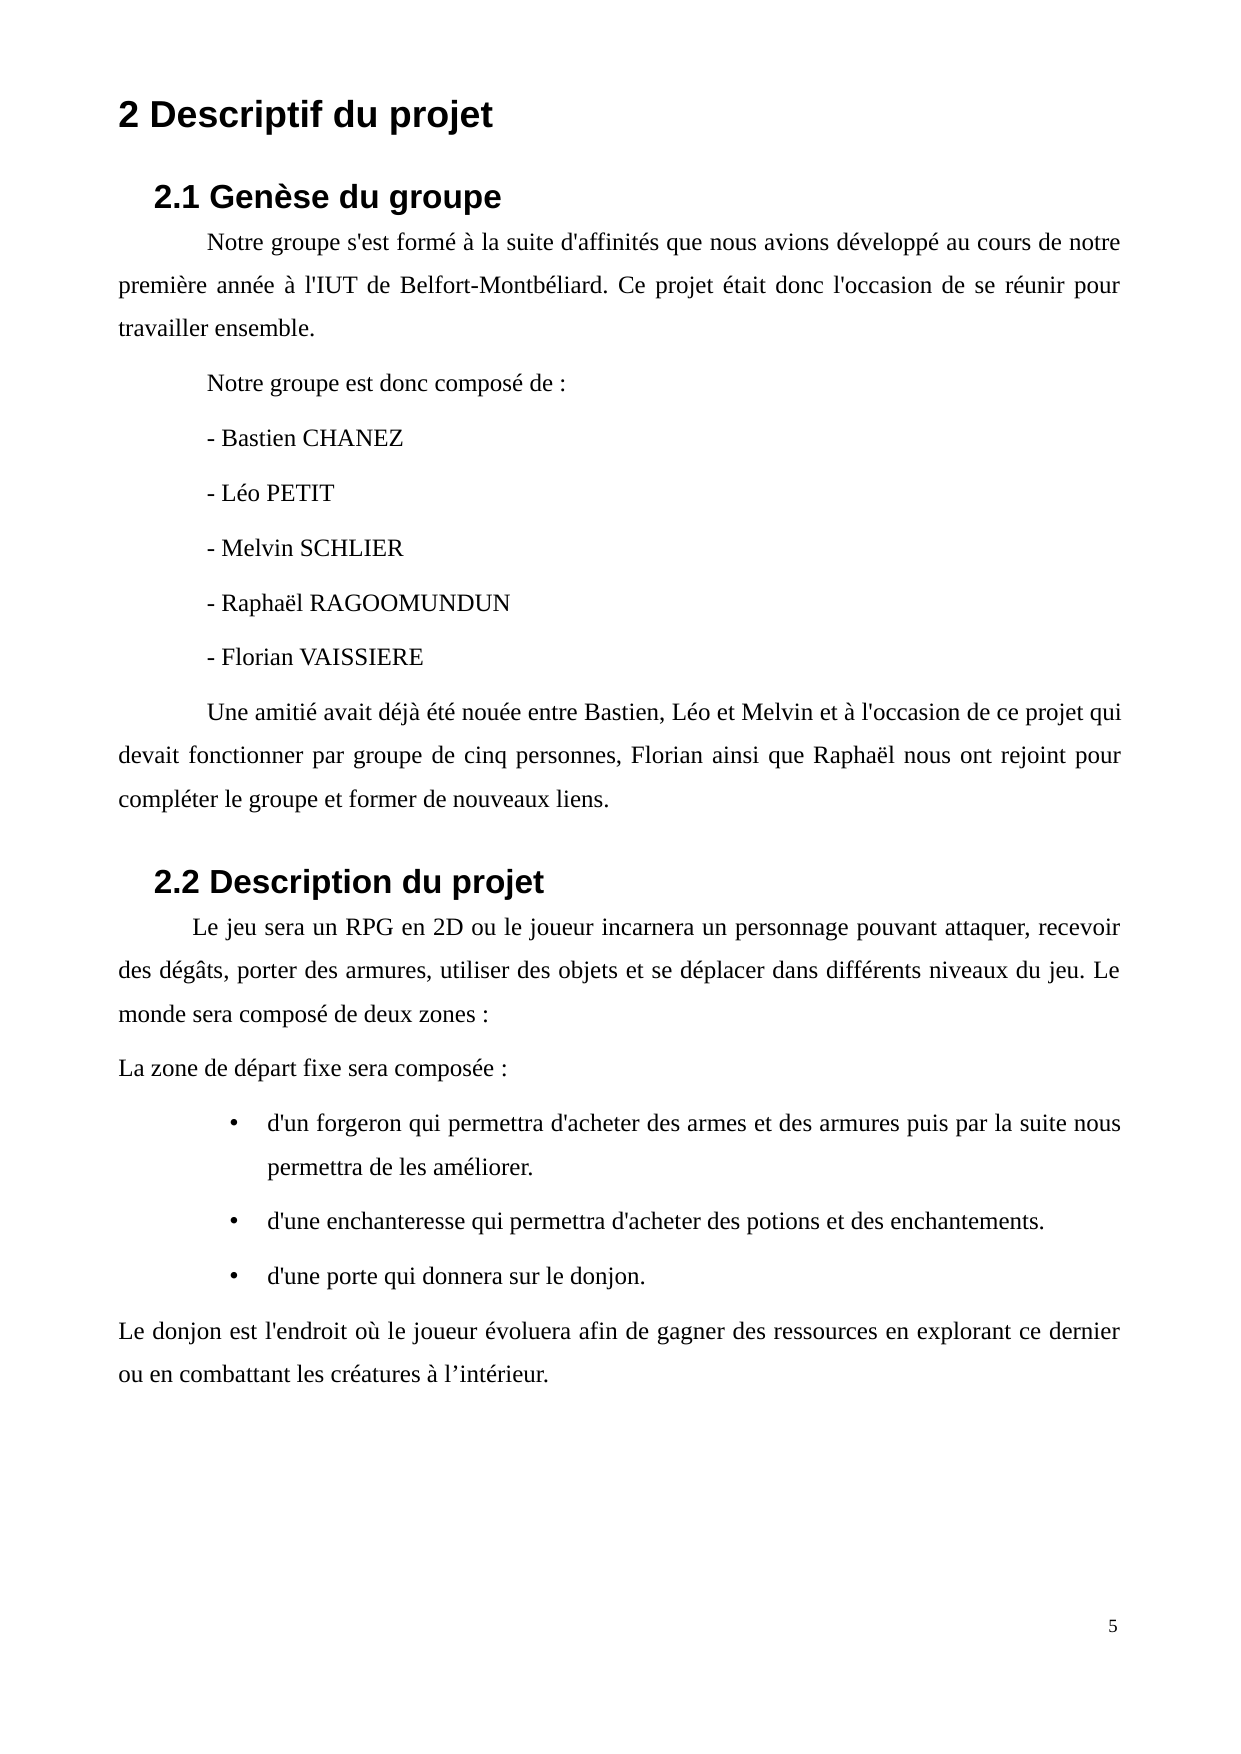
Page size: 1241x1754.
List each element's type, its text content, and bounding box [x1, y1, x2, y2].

text - Florian VAISSIERE [118, 642, 1122, 671]
subtitle Description du projet [153, 862, 1104, 901]
text - Bastien CHANEZ [118, 423, 1122, 452]
list d'un forgeron qui permettra d'acheter des armes et des armures puis par la suite nous permettra de les améliorer. [229, 1108, 1122, 1180]
text Notre groupe s'est formé à la suite d'affinités que nous avions développé au cours de notre première année à l'IUT de Belfort-Montbéliard. Ce projet était donc l'occasion de se réunir pour travailler ensemble. [118, 227, 1122, 342]
list d'une porte qui donnera sur le donjon. [229, 1261, 1122, 1290]
text - Léo PETIT [118, 478, 1122, 507]
text Notre groupe est donc composé de : [118, 368, 1122, 397]
text - Raphaël RAGOOMUNDUN [118, 588, 1122, 616]
text Une amitié avait déjà été nouée entre Bastien, Léo et Melvin et à l'occasion de ce projet qui devait fonctionner par groupe de cinq personnes, Florian ainsi que Raphaël nous ont rejoint pour compléter le groupe et former de nouveaux liens. [118, 697, 1122, 812]
text La zone de départ fixe sera composée : [118, 1053, 1122, 1082]
text Le donjon est l'endroit où le joueur évoluera afin de gagner des ressources en explorant ce dernier ou en combattant les créatures à l’intérieur. [118, 1316, 1122, 1388]
subtitle Descriptif du projet [118, 92, 1122, 135]
text - Melvin SCHLIER [118, 533, 1122, 561]
subtitle Genèse du groupe [153, 177, 1104, 215]
text Le jeu sera un RPG en 2D ou le joueur incarnera un personnage pouvant attaquer, recevoir des dégâts, porter des armures, utiliser des objets et se déplacer dans différents niveaux du jeu. Le monde sera composé de deux zones : [118, 912, 1122, 1027]
list d'une enchanteresse qui permettra d'acheter des potions et des enchantements. [229, 1206, 1122, 1235]
